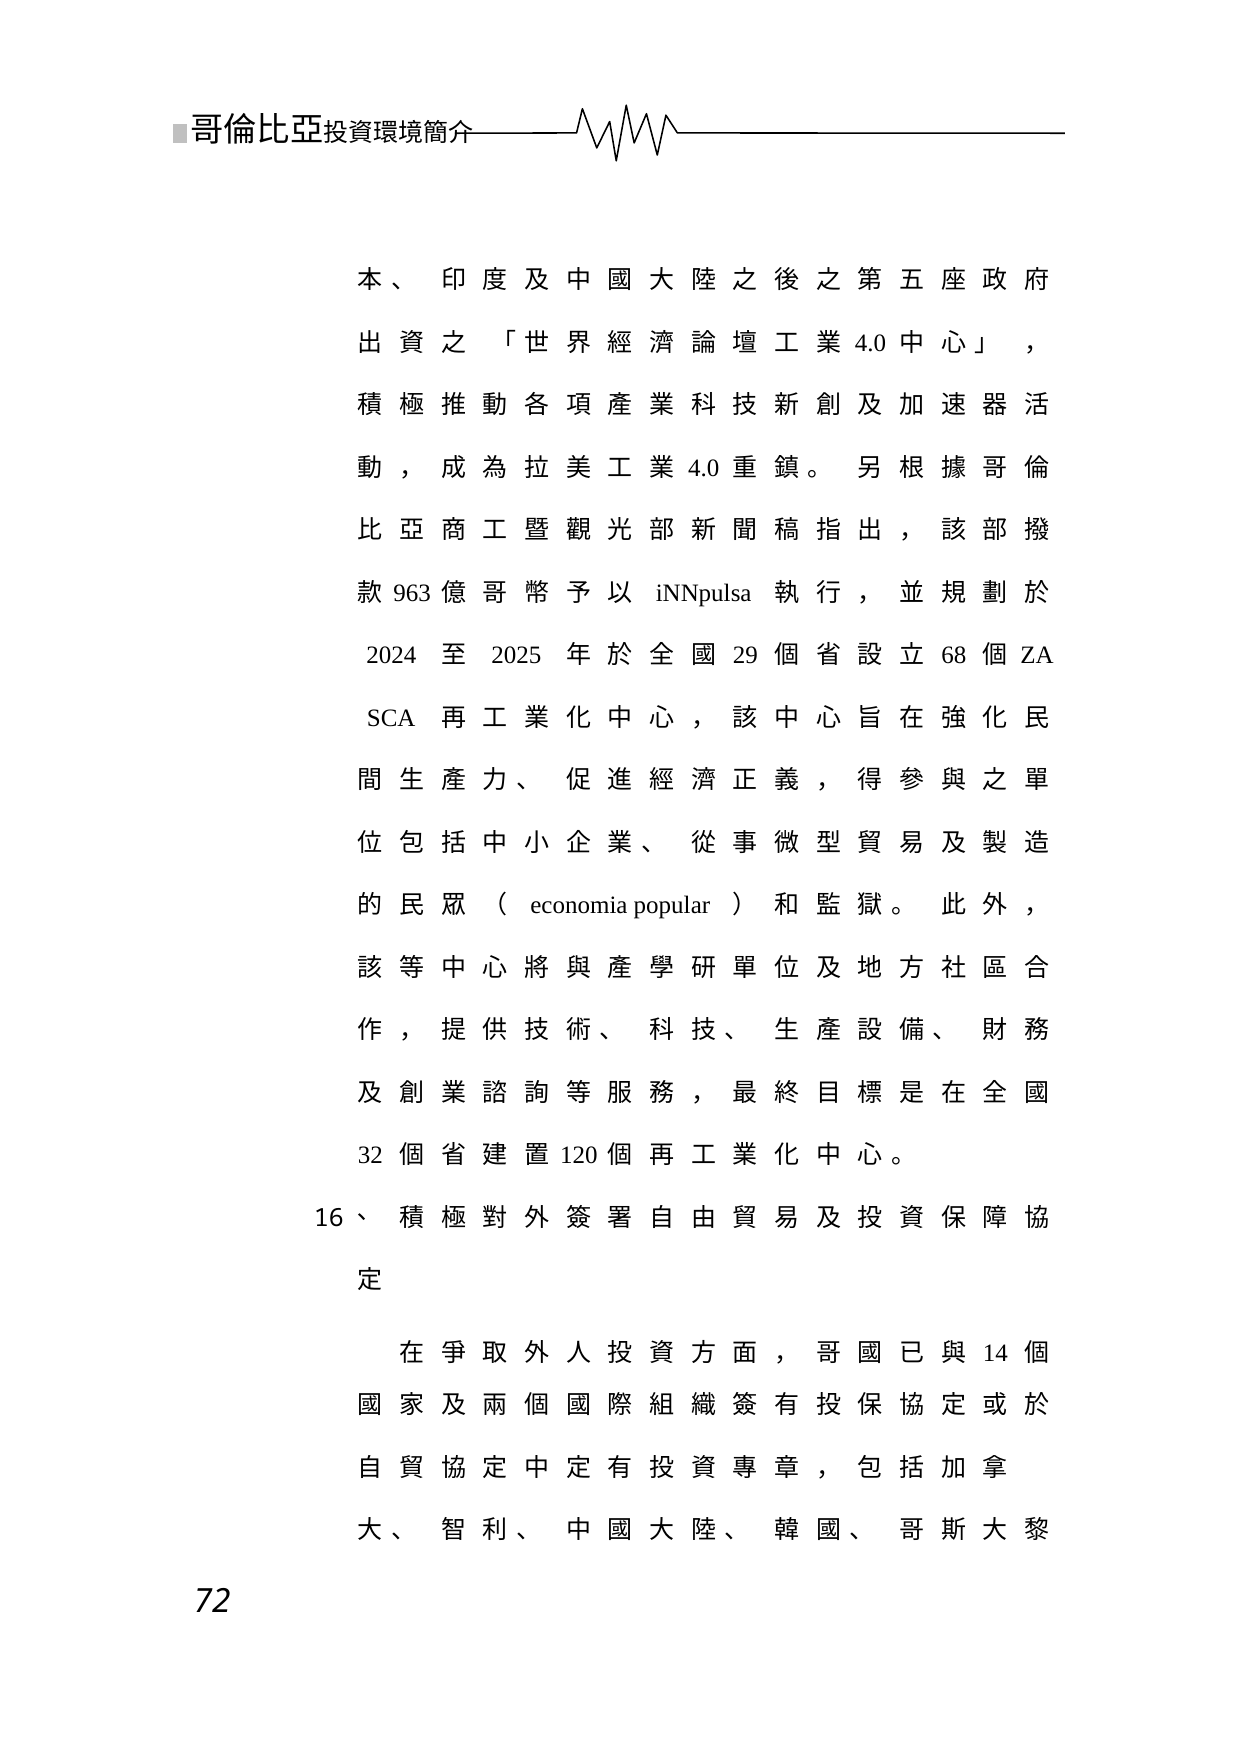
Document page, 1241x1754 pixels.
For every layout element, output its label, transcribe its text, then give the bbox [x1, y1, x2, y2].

text 在爭取外人投資方面，哥國已與14個國家及兩個國際組織簽有投保協定或於自貿協定中定有投資專章，包括加拿大、智利、中國大陸、韓國、哥斯大黎 [330, 1299, 1058, 1549]
text 本、印度及中國大陸之後之第五座政府出資之「世界經濟論壇工業4.0中心」，積極推動各項產業科技新創及加速器活動，成為拉美工業4.0重鎮。另根據哥倫比亞商工暨觀光部新聞稿指出，該部撥款963億哥幣予以iNNpulsa執行，並規劃於2024至2025年於全國29個省設立68個ZASCA再工業化中心，該中心旨在強化民間生產力、促進經濟正義，得參與之單位包括中小企業、從事微型貿易及製造的民眾（economia popular）和監獄。此外，該等中心將與產學研單位及地方社區合作，提供技術、科技、生產設備、財務及創業諮詢等服務，最終目標是在全國32個省建置120個再工業化中心。 [330, 236, 1058, 1174]
text 16、積極對外簽署自由貿易及投資保障協定 [281, 1174, 1058, 1299]
